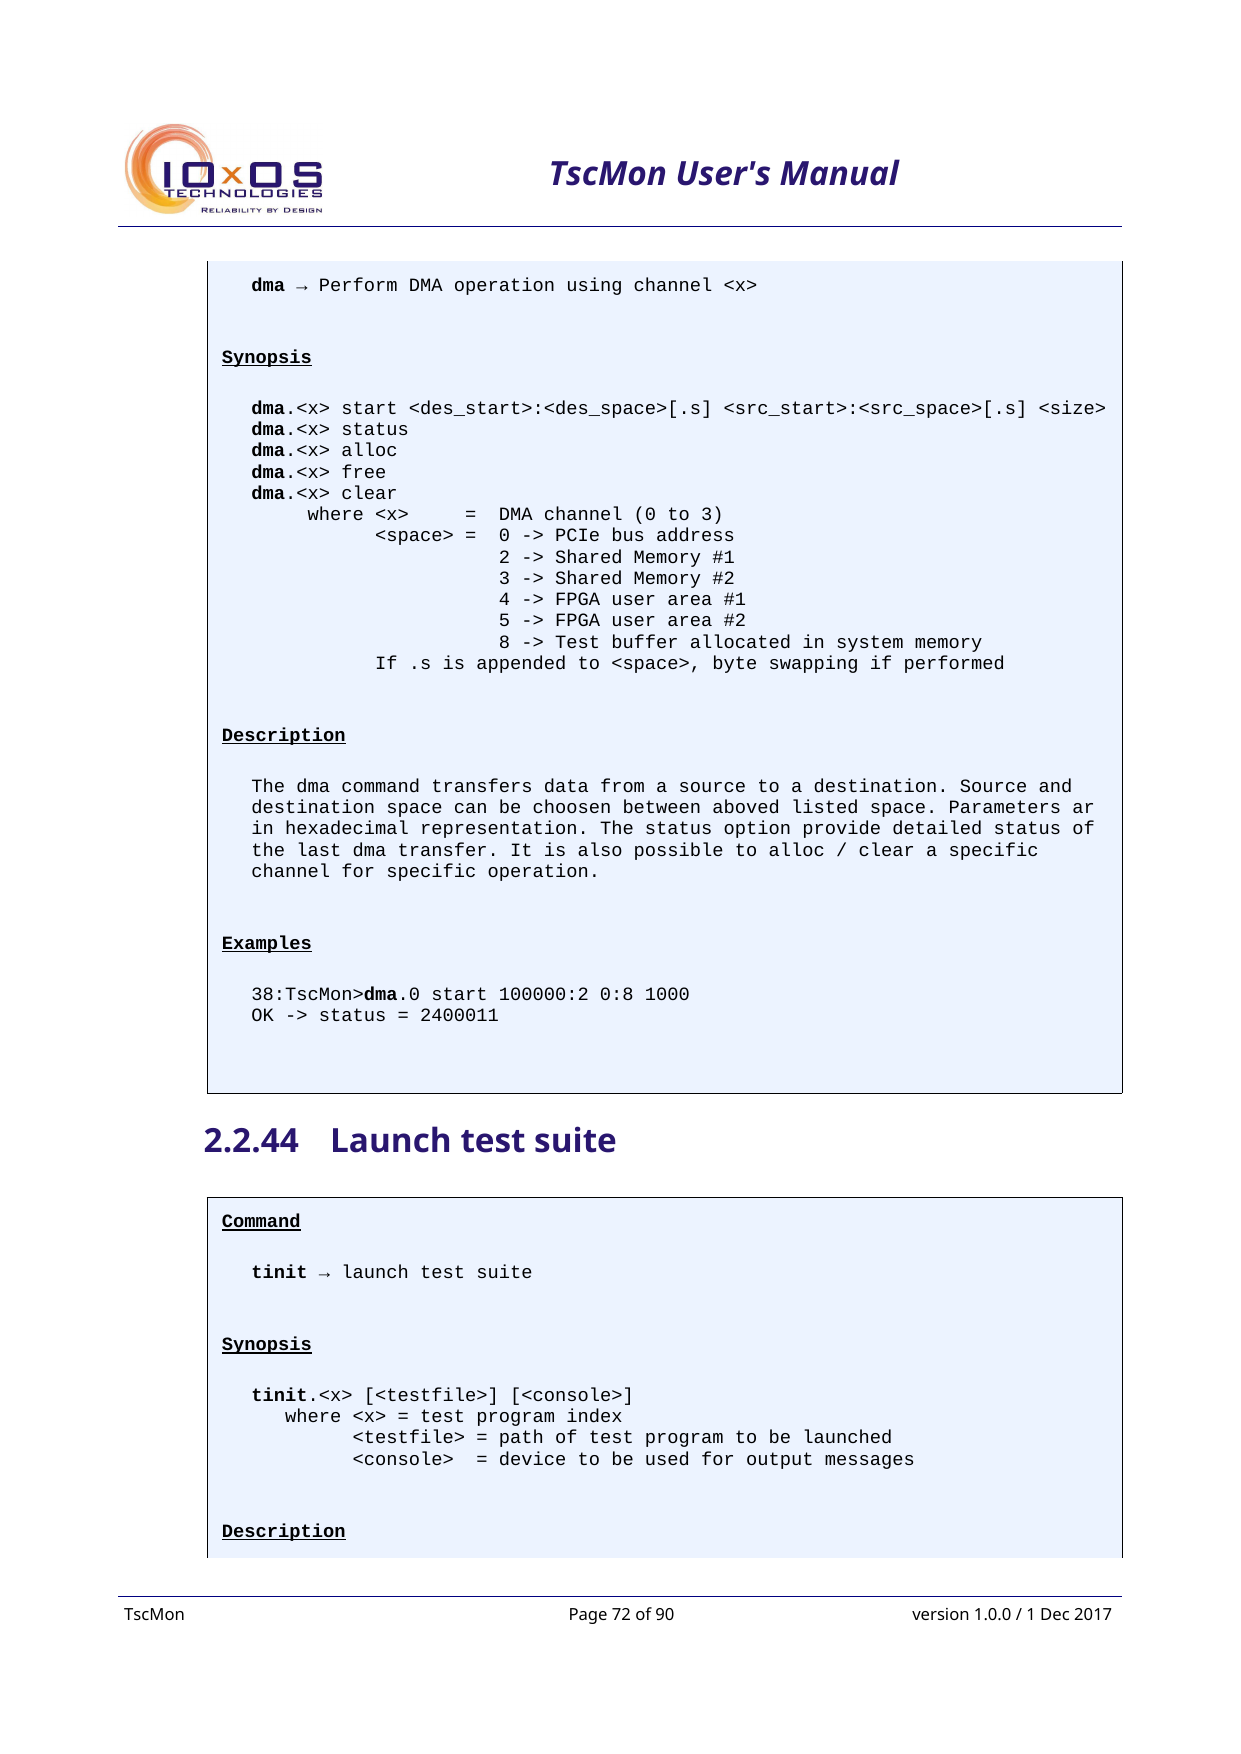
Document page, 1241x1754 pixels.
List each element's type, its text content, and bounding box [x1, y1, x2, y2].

text tinit → launch test suite [208, 1248, 1122, 1284]
text dma.<x> free [208, 462, 1122, 484]
text dma.<x> start <des_start>:<des_space>[.s] <src_start>:<src_space>[.s] <size> [208, 384, 1122, 420]
text dma.<x> alloc [208, 441, 1122, 462]
text 5 -> FPGA user area #2 [208, 611, 1122, 632]
text 8 -> Test buffer allocated in system memory [208, 632, 1122, 654]
text where <x> = test program index [208, 1407, 1122, 1428]
text 2 -> Shared Memory #1 [208, 547, 1122, 569]
text OK -> status = 2400011 [208, 1006, 1122, 1042]
subtitle Launch test suite [195, 1116, 1122, 1162]
text dma.<x> status [208, 420, 1122, 441]
subtitle Synopsis [208, 1320, 1122, 1371]
text <space> = 0 -> PCIe bus address [208, 526, 1122, 547]
text dma.<x> clear [208, 484, 1122, 505]
picture [123, 123, 323, 217]
subtitle Synopsis [208, 333, 1122, 384]
text where <x> = DMA channel (0 to 3) [208, 505, 1122, 526]
text 38:TscMon>dma.0 start 100000:2 0:8 1000 [208, 970, 1122, 1006]
text <testfile> = path of test program to be launched [208, 1428, 1122, 1449]
subtitle Examples [208, 919, 1122, 970]
text 3 -> Shared Memory #2 [208, 569, 1122, 590]
text 4 -> FPGA user area #1 [208, 590, 1122, 611]
text tinit.<x> [<testfile>] [<console>] [208, 1371, 1122, 1407]
text Command [208, 1198, 1122, 1248]
subtitle Description [208, 1507, 1122, 1558]
text <console> = device to be used for output messages [208, 1449, 1122, 1471]
text If .s is appended to <space>, byte swapping if performed [208, 654, 1122, 675]
text dma → Perform DMA operation using channel <x> [208, 261, 1122, 297]
subtitle Description [208, 711, 1122, 762]
text The dma command transfers data from a source to a destination. Source and destination space can be choosen between aboved listed space. Parameters ar in hexadecimal representation. The status option provide detailed status of the last dma transfer. It is also possible to alloc / clear a specific channel for specific operation. [208, 762, 1122, 883]
